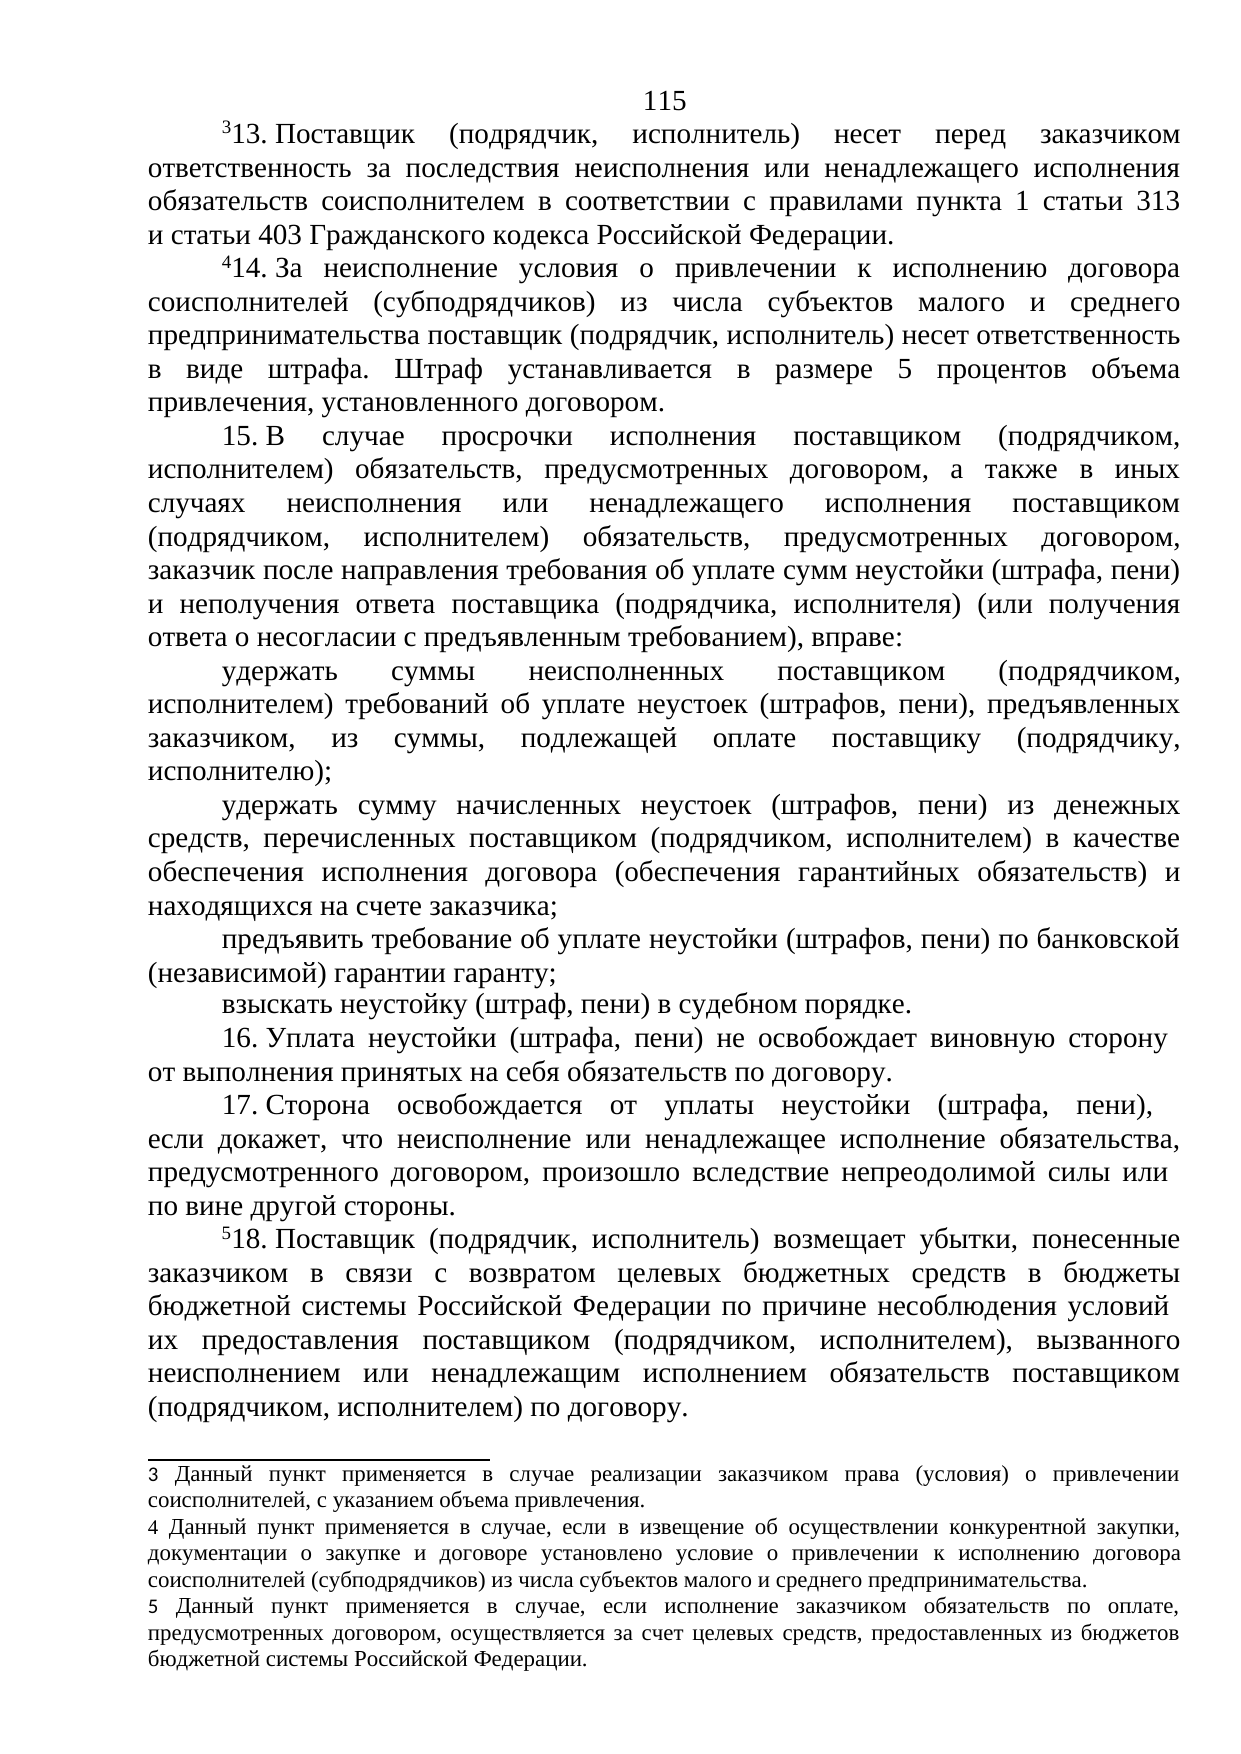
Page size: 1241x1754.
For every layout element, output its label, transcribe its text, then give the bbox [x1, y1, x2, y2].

text 15. В случае просрочки исполнения поставщиком (подрядчиком, исполнителем) обязательств, предусмотренных договором, а также в иных случаях неисполнения или ненадлежащего исполнения поставщиком (подрядчиком, исполнителем) обязательств, предусмотренных договором, заказчик после направления требования об уплате сумм неустойки (штрафа, пени) и неполучения ответа поставщика (подрядчика, исполнителя) (или получения ответа о несогласии с предъявленным требованием), вправе: [148, 418, 1181, 653]
text взыскать неустойку (штраф, пени) в судебном порядке. [148, 988, 1181, 1020]
text удержать суммы неисполненных поставщиком (подрядчиком, исполнителем) требований об уплате неустоек (штрафов, пени), предъявленных заказчиком, из суммы, подлежащей оплате поставщику (подрядчику, исполнителю); [148, 653, 1181, 787]
text 13. Поставщик (подрядчик, исполнитель) несет перед заказчиком ответственность за последствия неисполнения или ненадлежащего исполнения обязательств соисполнителем в соответствии с правилами пункта 1 статьи 313 и статьи 403 Гражданского кодекса Российской Федерации. [148, 116, 1181, 250]
text 17. Сторона освобождается от уплаты неустойки (штрафа, пени), если докажет, что неисполнение или ненадлежащее исполнение обязательства, предусмотренного договором, произошло вследствие непреодолимой силы или по вине другой стороны. [148, 1087, 1181, 1221]
text 14. За неисполнение условия о привлечении к исполнению договора соисполнителей (субподрядчиков) из числа субъектов малого и среднего предпринимательства поставщик (подрядчик, исполнитель) несет ответственность в виде штрафа. Штраф устанавливается в размере 5 процентов объема привлечения, установленного договором. [148, 250, 1181, 418]
text Данный пункт применяется в случае, если исполнение заказчиком обязательств по оплате, предусмотренных договором, осуществляется за счет целевых средств, предоставленных из бюджетов бюджетной системы Российской Федерации. [148, 1592, 1181, 1671]
text предъявить требование об уплате неустойки (штрафов, пени) по банковской (независимой) гарантии гаранту; [148, 921, 1181, 988]
text 18. Поставщик (подрядчик, исполнитель) возмещает убытки, понесенные заказчиком в связи с возвратом целевых бюджетных средств в бюджеты бюджетной системы Российской Федерации по причине несоблюдения условий их предоставления поставщиком (подрядчиком, исполнителем), вызванного неисполнением или ненадлежащим исполнением обязательств поставщиком (подрядчиком, исполнителем) по договору. [148, 1221, 1181, 1423]
text удержать сумму начисленных неустоек (штрафов, пени) из денежных средств, перечисленных поставщиком (подрядчиком, исполнителем) в качестве обеспечения исполнения договора (обеспечения гарантийных обязательств) и находящихся на счете заказчика; [148, 787, 1181, 921]
text 16. Уплата неустойки (штрафа, пени) не освобождает виновную сторону от выполнения принятых на себя обязательств по договору. [148, 1020, 1181, 1087]
text Данный пункт применяется в случае, если в извещение об осуществлении конкурентной закупки, документации о закупке и договоре установлено условие о привлечении к исполнению договора соисполнителей (субподрядчиков) из числа субъектов малого и среднего предпринимательства. [148, 1513, 1181, 1592]
text Данный пункт применяется в случае реализации заказчиком права (условия) о привлечении соисполнителей, с указанием объема привлечения. [148, 1460, 1181, 1513]
